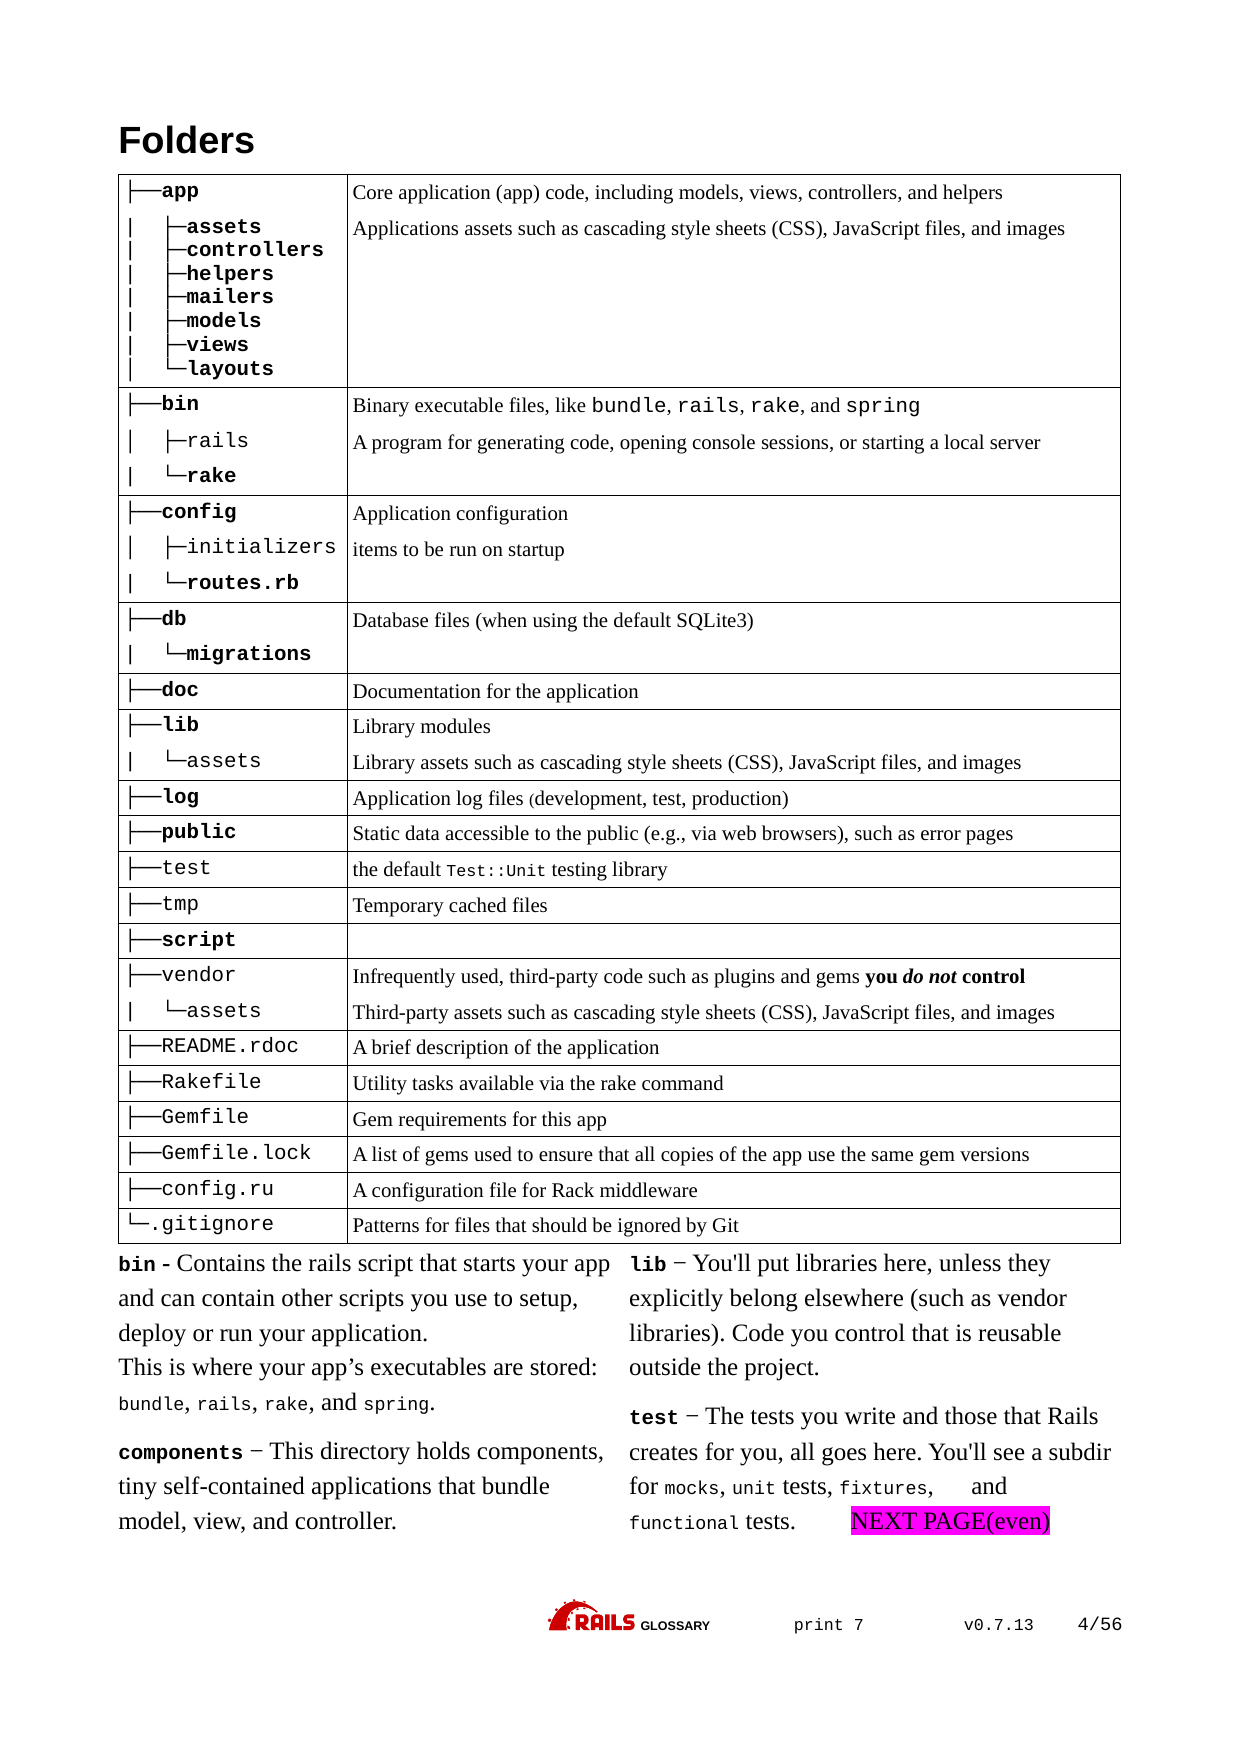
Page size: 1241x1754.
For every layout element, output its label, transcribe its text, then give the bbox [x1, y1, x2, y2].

table_cell A program for generating code, opening console sessions, or starting a local server [348, 424, 1120, 460]
table_cell Library assets such as cascading style sheets (CSS), JavaScript files, and images [348, 744, 1120, 780]
text lib − You'll put libraries here, unless they explicitly belong elsewhere (such as vendor libraries). Code you control that is reusable outside the project. [629, 1248, 1122, 1381]
text components − This directory holds components, tiny self-contained applications that bundle model, view, and controller. [118, 1436, 611, 1535]
table_cell ├──log [119, 781, 347, 815]
table_cell Application configuration [348, 496, 1120, 531]
table_cell Documentation for the application [348, 674, 1120, 709]
table_cell ├──Rakefile [119, 1066, 347, 1101]
table_cell A configuration file for Rack middleware [348, 1173, 1120, 1208]
table_cell | └─routes.rb [119, 566, 347, 602]
table_cell [348, 638, 1120, 673]
table_cell A brief description of the application [348, 1031, 1120, 1065]
table_cell ├──public [119, 816, 347, 851]
table_cell Third-party assets such as cascading style sheets (CSS), JavaScript files, and images [348, 994, 1120, 1029]
table_cell [348, 460, 1120, 495]
table_cell Library modules [348, 710, 1120, 744]
table_cell Binary executable files, like bundle, rails, rake, and spring [348, 388, 1120, 424]
table_cell ├──script [119, 924, 347, 958]
table_cell ├──vendor [119, 959, 347, 994]
table_cell │ ├─initializers [119, 531, 347, 566]
table_cell [348, 924, 1120, 958]
table_cell │ ├─rails [119, 424, 347, 460]
table_cell ├──doc [119, 674, 347, 709]
table_cell Static data accessible to the public (e.g., via web browsers), such as error pages [348, 816, 1120, 851]
table_cell ├──config.ru [119, 1173, 347, 1208]
table_cell ├──tmp [119, 888, 347, 923]
table_cell [348, 566, 1120, 602]
table_cell items to be run on startup [348, 531, 1120, 566]
table_cell ├──lib [119, 710, 347, 744]
table_cell | ├─assets | ├─controllers | ├─helpers | ├─mailers | ├─models | ├─views │ └─layouts [119, 210, 347, 387]
table_cell | └─assets [119, 994, 347, 1029]
table_cell Application log files (development, test, production) [348, 781, 1120, 815]
table_cell the default Test::Unit testing library [348, 852, 1120, 887]
table_cell └─.gitignore [119, 1209, 347, 1243]
table_cell A list of gems used to ensure that all copies of the app use the same gem versions [348, 1137, 1120, 1172]
table_cell Patterns for files that should be ignored by Git [348, 1209, 1120, 1243]
table_cell | └─rake [119, 460, 347, 495]
table_header ├──app [119, 175, 347, 210]
table_cell Temporary cached files [348, 888, 1120, 923]
text test − The tests you write and those that Rails creates for you, all goes here. You'll see a subdir for mocks, unit tests, fixtures, and functional tests. NEXT PAGE(even) [629, 1401, 1122, 1535]
table_cell ├──config [119, 496, 347, 531]
subtitle Folders [118, 118, 611, 162]
table_cell Utility tasks available via the rake command [348, 1066, 1120, 1101]
table_cell ├──Gemfile.lock [119, 1137, 347, 1172]
table_cell Database files (when using the default SQLite3) [348, 603, 1120, 637]
text bin - Contains the rails script that starts your app and can contain other scripts you use to setup, deploy or run your application. This is where your app’s executables are stored: bundle, rails, rake, and spring. [118, 1248, 611, 1416]
table_cell Gem requirements for this app [348, 1102, 1120, 1136]
table_cell Applications assets such as cascading style sheets (CSS), JavaScript files, and images [348, 210, 1120, 387]
table_header Core application (app) code, including models, views, controllers, and helpers [348, 175, 1120, 210]
table_cell ├──Gemfile [119, 1102, 347, 1136]
table_cell ├──db [119, 603, 347, 637]
table_cell | └─assets [119, 744, 347, 780]
table_cell Infrequently used, third-party code such as plugins and gems you do not control [348, 959, 1120, 994]
table_cell ├──test [119, 852, 347, 887]
table_cell ├──bin [119, 388, 347, 424]
table_cell | └─migrations [119, 638, 347, 673]
table_cell ├──README.rdoc [119, 1031, 347, 1065]
